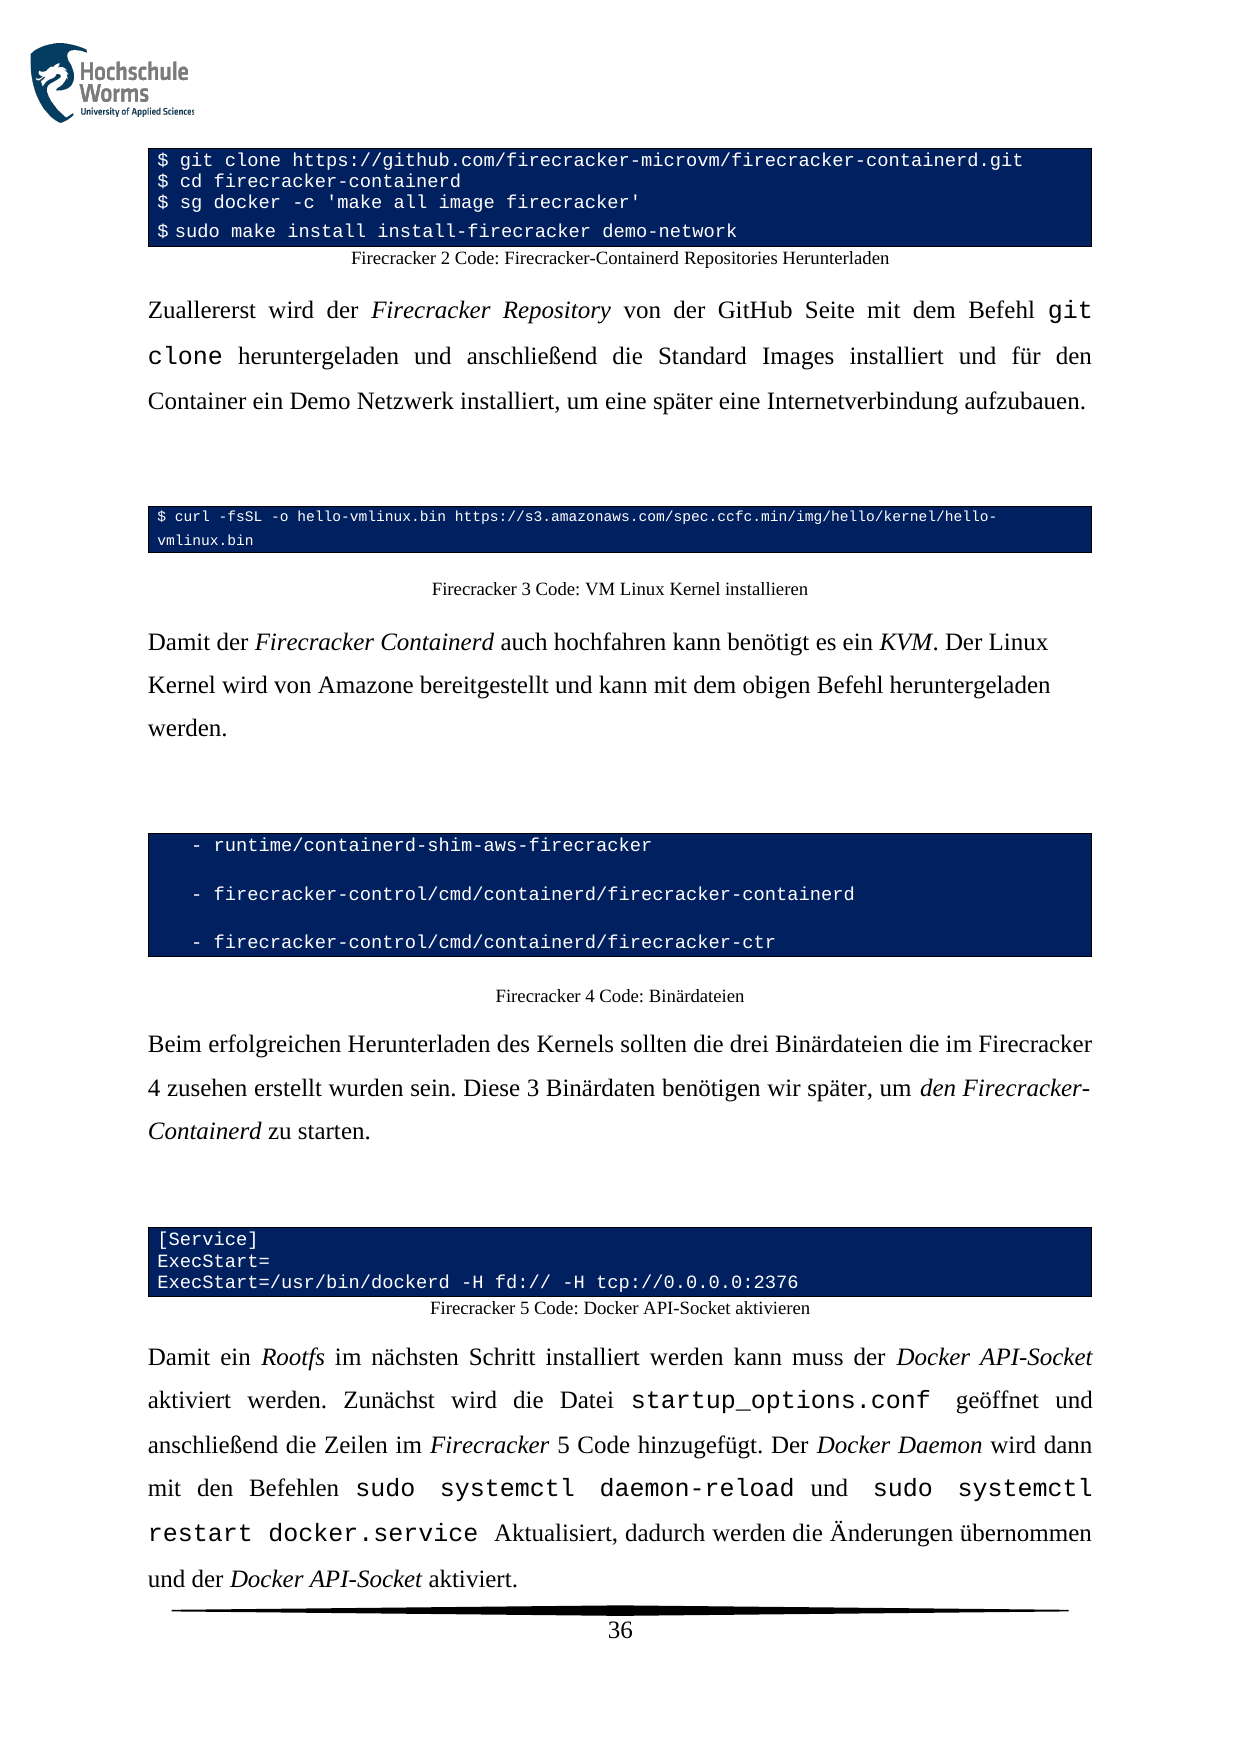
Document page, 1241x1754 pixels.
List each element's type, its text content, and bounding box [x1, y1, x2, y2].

text $ cd firecracker-containerd [149, 169, 1091, 190]
text ExecStart=/usr/bin/dockerd -H fd:// -H tcp://0.0.0.0:2376 [149, 1269, 1091, 1296]
text Beim erfolgreichen Herunterladen des Kernels sollten die drei Binärdateien die im Firecracker 4 zusehen erstellt wurden sein. Diese 3 Binärdaten benötigen wir später, um den Firecracker-Containerd zu starten. [148, 1029, 1092, 1144]
text $ sudo make install install-firecracker demo-network [149, 211, 1091, 246]
text - firecracker-control/cmd/containerd/firecracker-containerd [149, 881, 1091, 906]
text $ sg docker -c 'make all image firecracker' [149, 190, 1091, 211]
text Zuallererst wird der Firecracker Repository von der GitHub Seite mit dem Befehl git clone heruntergeladen und anschließend die Standard Images installiert und für den Container ein Demo Netzwerk installiert, um eine später eine Internetverbindung aufzubauen. [148, 296, 1092, 415]
text ExecStart= [149, 1248, 1091, 1269]
text Damit der Firecracker Containerd auch hochfahren kann benötigt es ein KVM. Der Linux Kernel wird von Amazone bereitgestellt und kann mit dem obigen Befehl heruntergeladen werden. [148, 627, 1092, 742]
text Firecracker 2 Code: Firecracker-Containerd Repositories Herunterladen [148, 247, 1092, 268]
text Firecracker 4 Code: Binärdateien [148, 985, 1092, 1006]
text Firecracker 5 Code: Docker API-Socket aktivieren [148, 1297, 1092, 1319]
text - runtime/containerd-shim-aws-firecracker [149, 834, 1091, 857]
text $ curl -fsSL -o hello-vmlinux.bin https://s3.amazonaws.com/spec.ccfc.min/img/hello/kernel/hello-vmlinux.bin [149, 507, 1091, 552]
text Firecracker 3 Code: VM Linux Kernel installieren [148, 578, 1092, 600]
text Damit ein Rootfs im nächsten Schritt installiert werden kann muss der Docker API-Socket aktiviert werden. Zunächst wird die Datei startup_options.conf geöffnet und anschließend die Zeilen im Firecracker 5 Code hinzugefügt. Der Docker Daemon wird dann mit den Befehlen sudo systemctl daemon-reload und sudo systemctl restart docker.service Aktualisiert, dadurch werden die Änderungen übernommen und der Docker API-Socket aktiviert. [148, 1342, 1092, 1592]
text $ git clone https://github.com/firecracker-microvm/firecracker-containerd.git [149, 149, 1091, 169]
text - firecracker-control/cmd/containerd/firecracker-ctr [149, 930, 1091, 956]
text [Service] [149, 1228, 1091, 1248]
